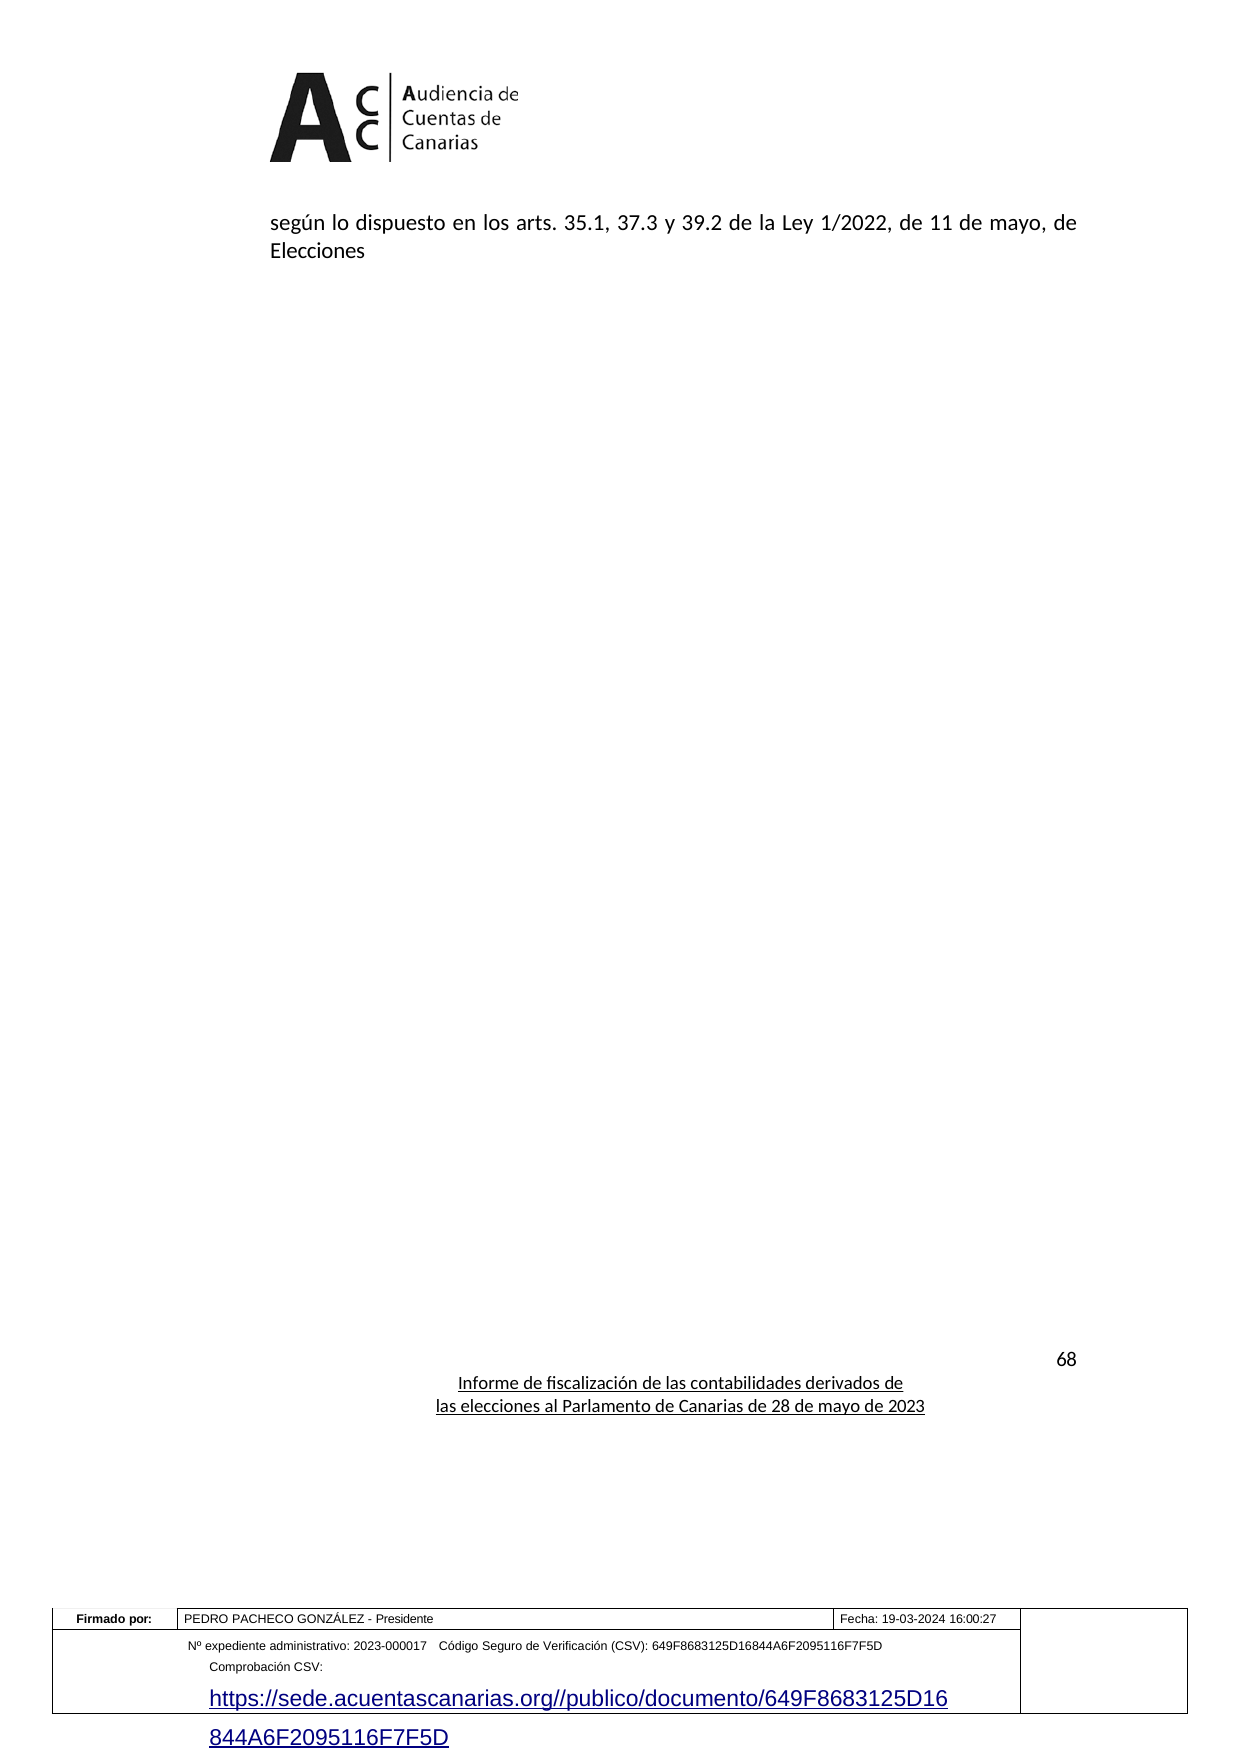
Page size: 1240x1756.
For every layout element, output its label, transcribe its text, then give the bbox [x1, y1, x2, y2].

text según lo dispuesto en los arts. 35.1, 37.3 y 39.2 de la Ley 1/2022, de 11 de mayo, de Elecciones [270, 208, 1078, 264]
